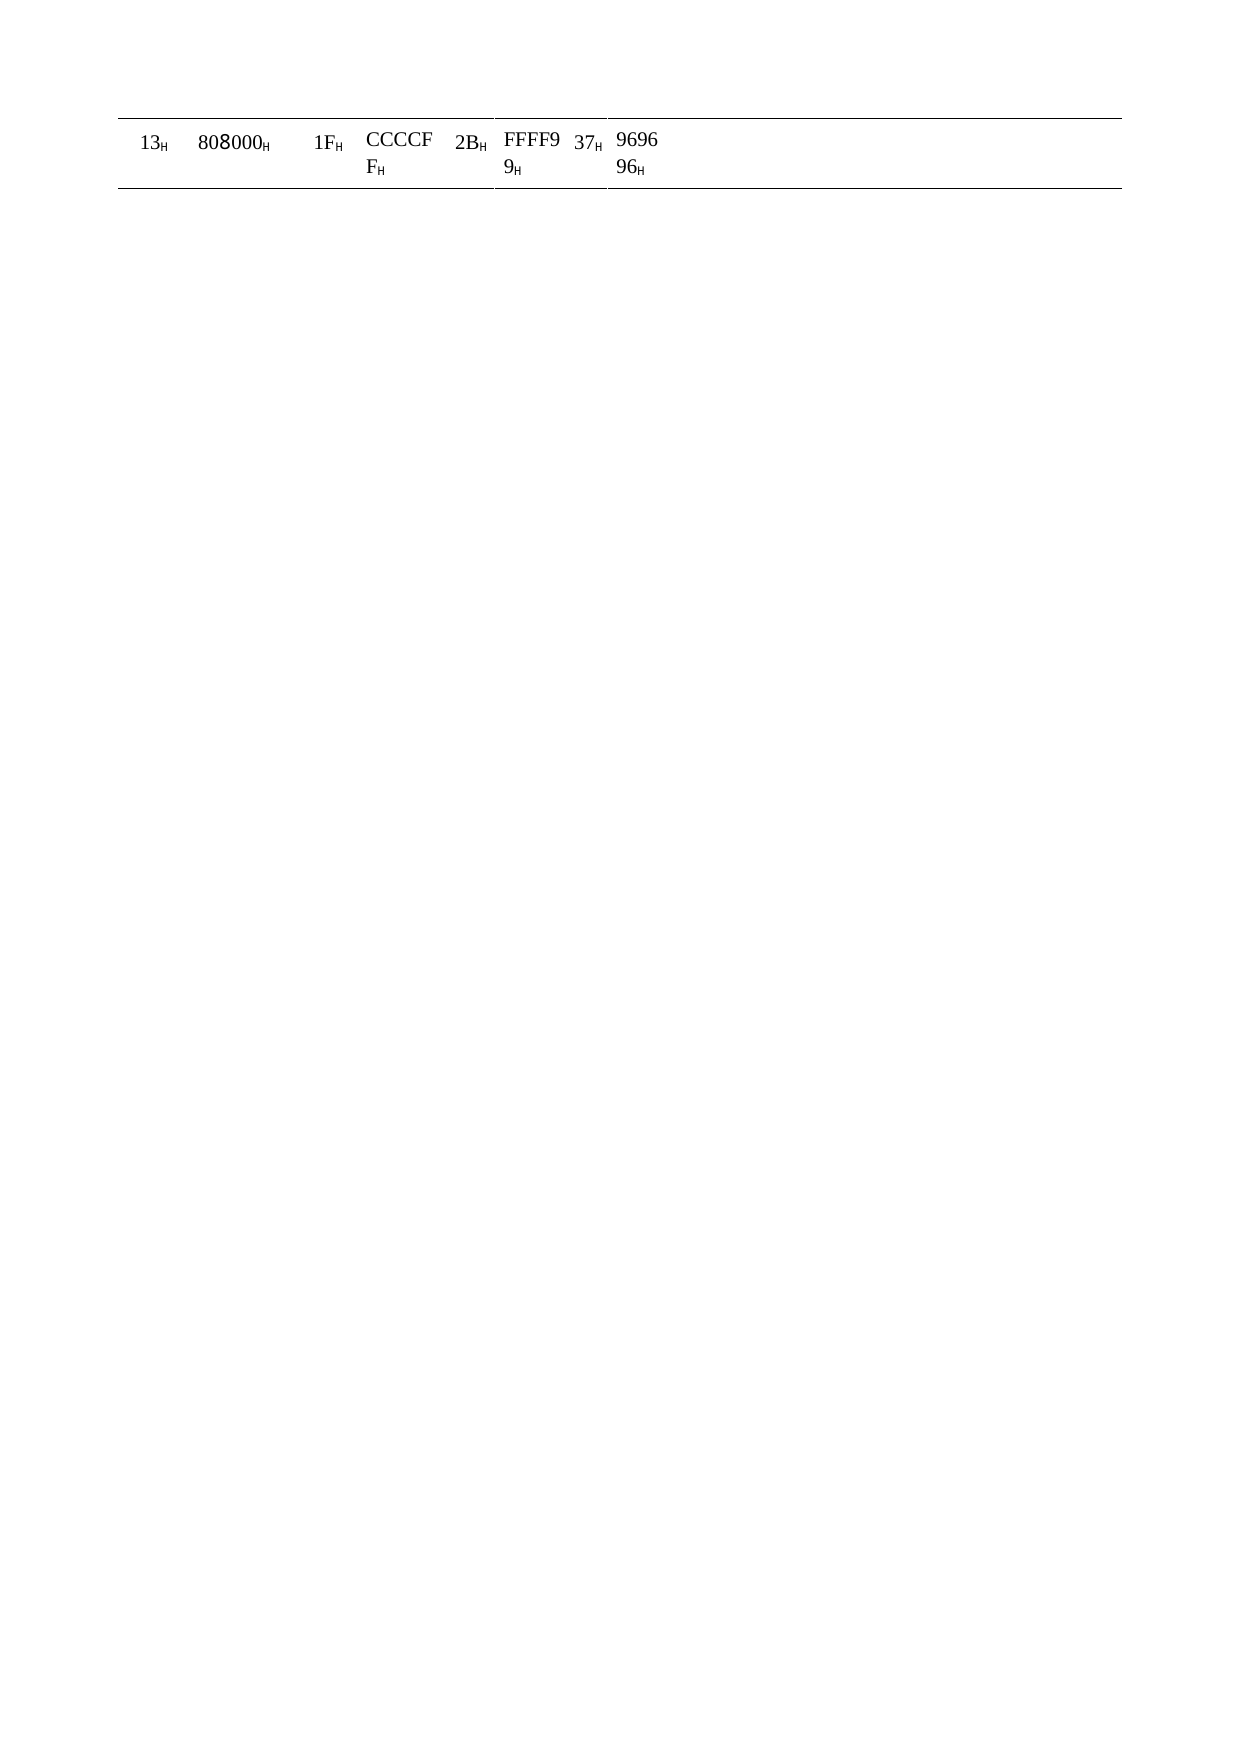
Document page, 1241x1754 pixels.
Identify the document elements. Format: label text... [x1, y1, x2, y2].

table_cell 1FH [299, 119, 357, 188]
table_cell 13H [118, 119, 189, 188]
table_cell FFFF99H [495, 119, 568, 188]
table_cell [700, 119, 1122, 188]
table_cell 969696H [608, 119, 668, 188]
table_cell 808000H [189, 119, 299, 188]
table_cell 37H [568, 119, 607, 188]
table_cell [668, 119, 700, 188]
table_cell CCCCFFH [357, 119, 447, 188]
table_cell 2BH [447, 119, 494, 188]
